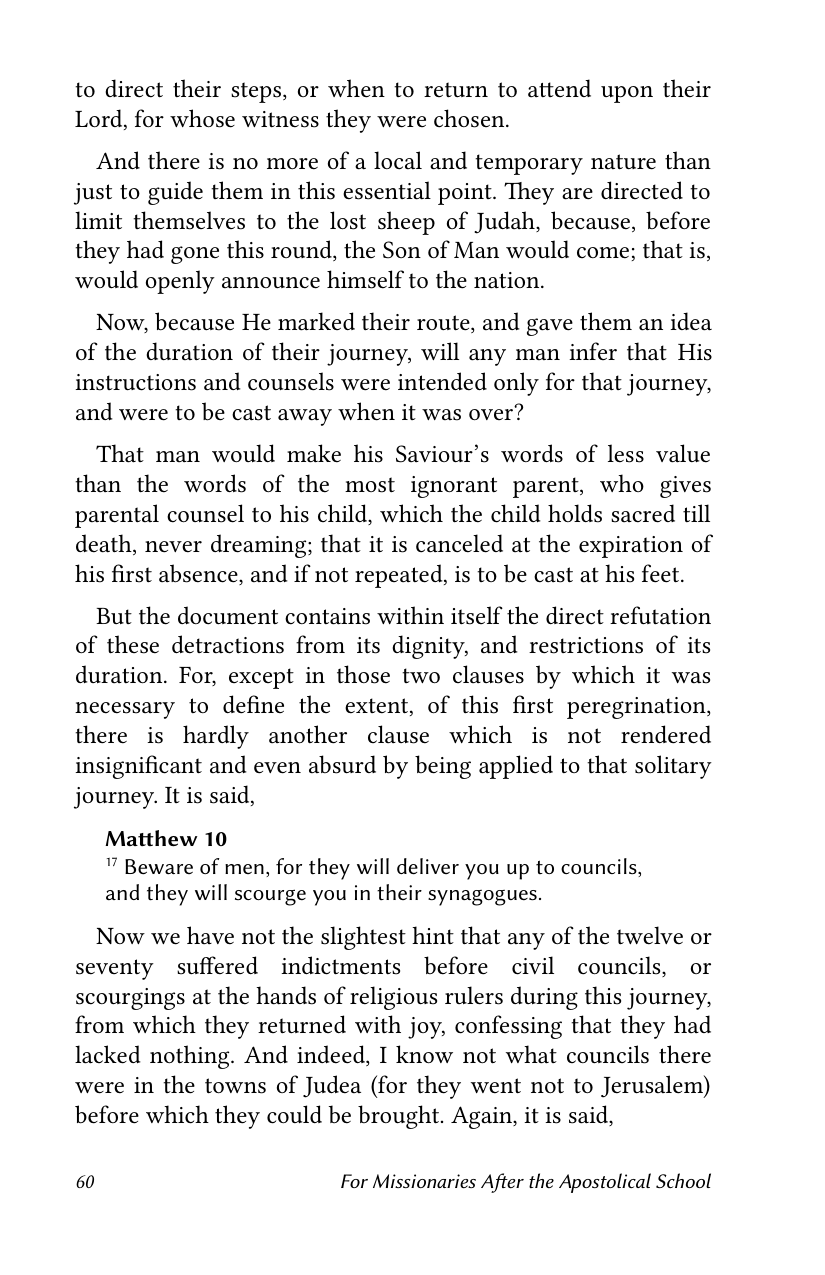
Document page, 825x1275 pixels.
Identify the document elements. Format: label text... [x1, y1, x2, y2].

text Matthew 10 [105, 826, 682, 852]
text That man would make his Saviour’s words of less value than the words of the most ignorant parent, who gives parental counsel to his child, which the child holds sacred till death, never dreaming; that it is canceled at the expiration of his first absence, and if not repeated, is to be cast at his feet. [75, 440, 712, 588]
text 17 Beware of men, for they will deliver you up to councils, and they will scourge you in their synagogues. [105, 853, 682, 906]
text And there is no more of a local and temporary nature than just to guide them in this essential point. They are directed to limit themselves to the lost sheep of Judah, because, before they had gone this round, the Son of Man would come; that is, would openly announce himself to the nation. [75, 147, 712, 295]
text Now we have not the slightest hint that any of the twelve or seventy suffered indictments before civil councils, or scourgings at the hands of religious rulers during this journey, from which they returned with joy, confessing that they had lacked nothing. And indeed, I know not what councils there were in the towns of Judea (for they went not to Jerusalem) before which they could be brought. Again, it is said, [75, 922, 712, 1130]
text to direct their steps, or when to return to attend upon their Lord, for whose witness they were chosen. [75, 75, 712, 133]
text Now, because He marked their route, and gave them an idea of the duration of their journey, will any man infer that His instructions and counsels were intended only for that journey, and were to be cast away when it was over? [75, 308, 712, 427]
text But the document contains within itself the direct refutation of these detractions from its dignity, and restrictions of its duration. For, except in those two clauses by which it was necessary to define the extent, of this first peregrination, there is hardly another clause which is not rendered insignificant and even absurd by being applied to that solitary journey. It is said, [75, 602, 712, 809]
